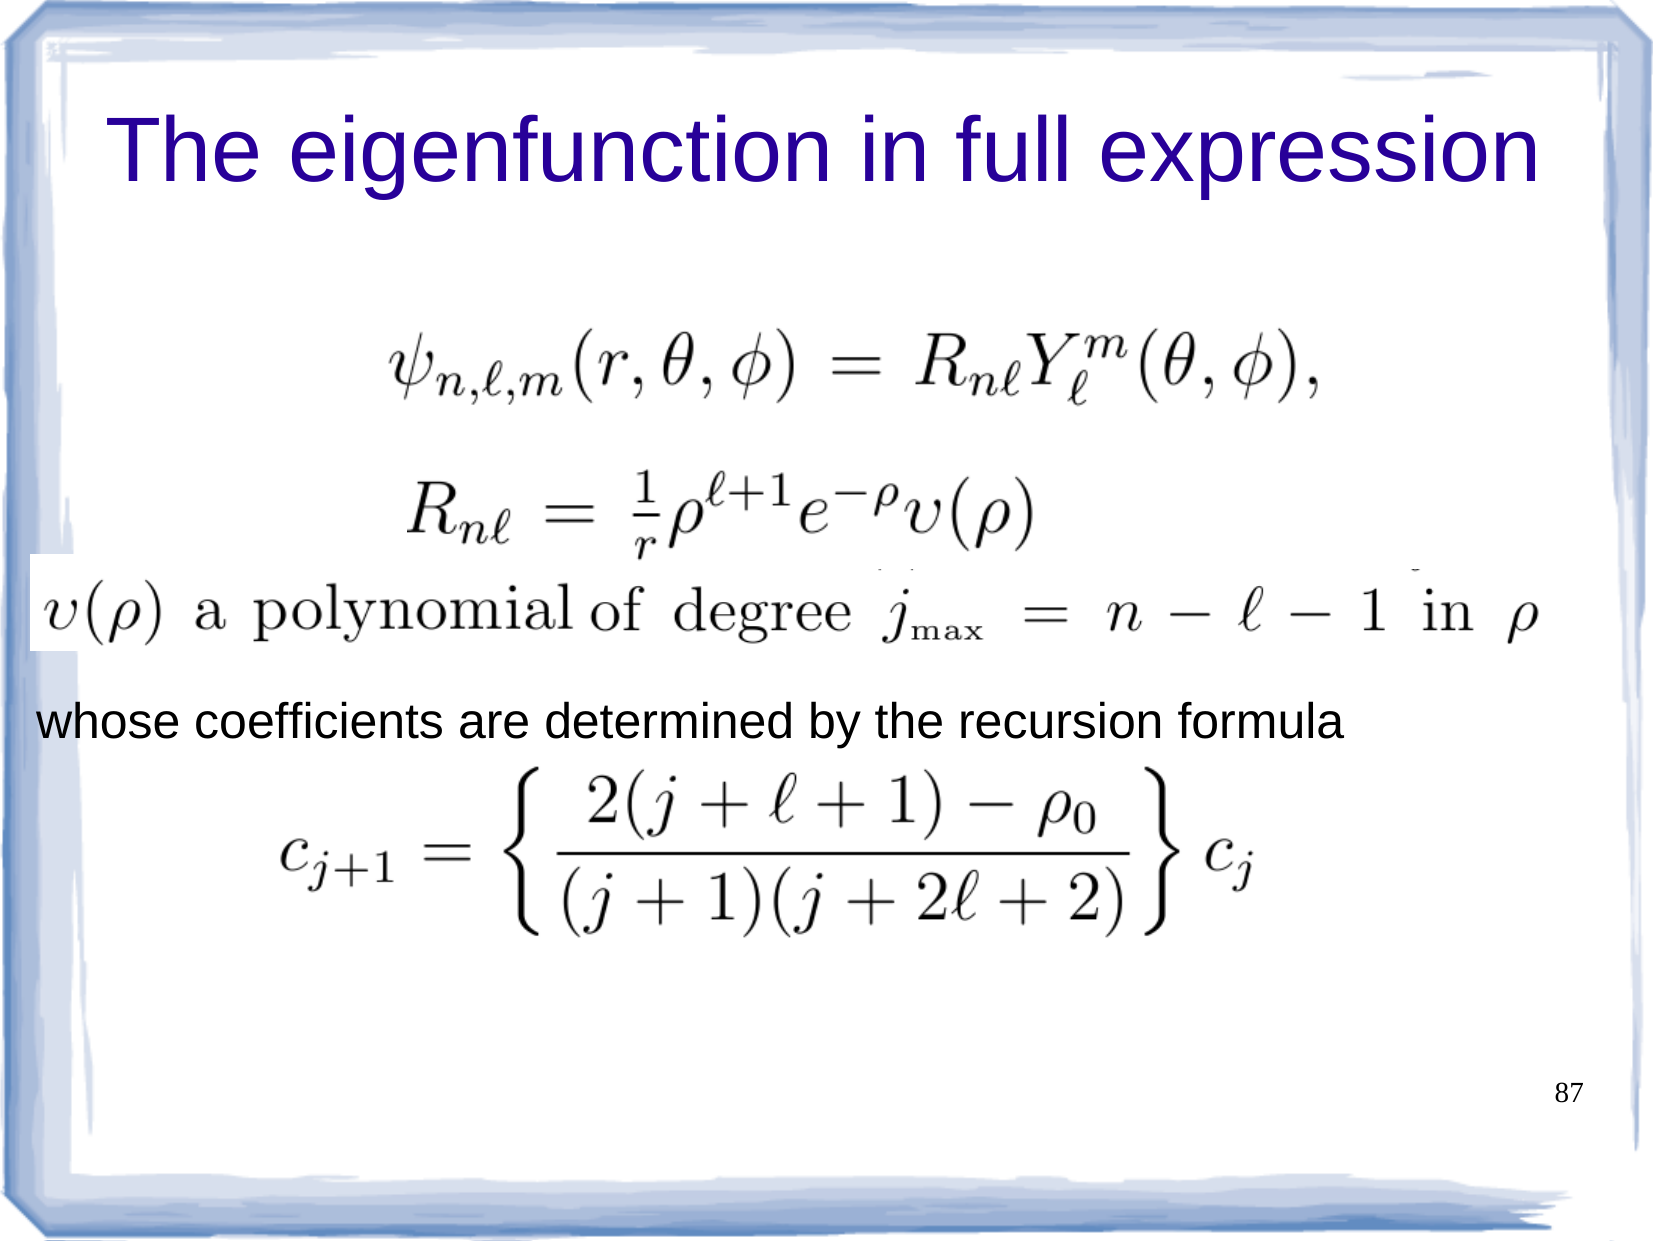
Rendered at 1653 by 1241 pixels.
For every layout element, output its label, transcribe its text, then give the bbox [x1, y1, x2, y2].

picture [0, 0, 1653, 1241]
title The eigenfunction in full expression [82, 49, 1567, 253]
text_box whose coefficients are determined by the recursion formula [21, 686, 1396, 766]
